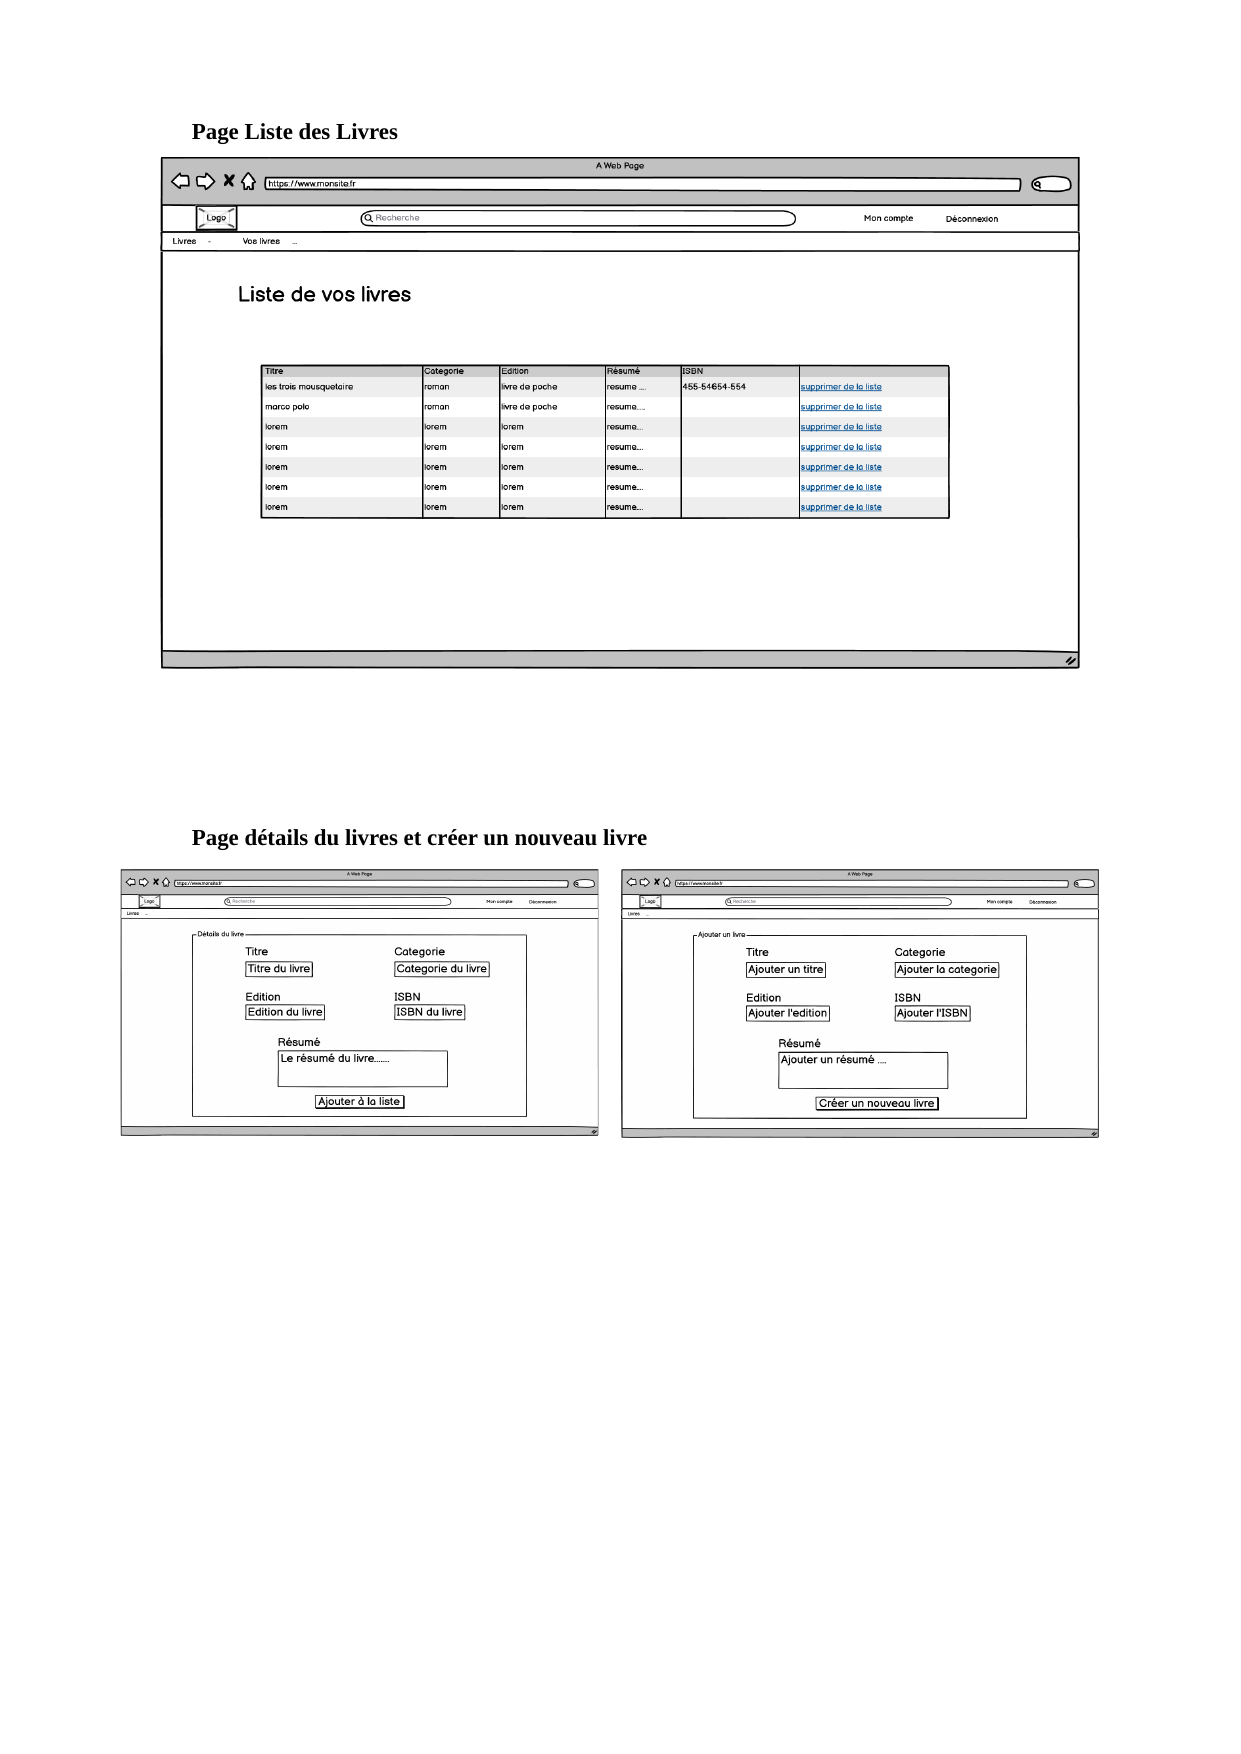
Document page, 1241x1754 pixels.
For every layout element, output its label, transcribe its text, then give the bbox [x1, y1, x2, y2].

text Page Liste des Livres [118, 118, 1122, 144]
picture [160, 157, 1080, 669]
picture [621, 869, 1099, 1138]
text Page détails du livres et créer un nouveau livre [118, 824, 1122, 850]
picture [120, 869, 599, 1136]
